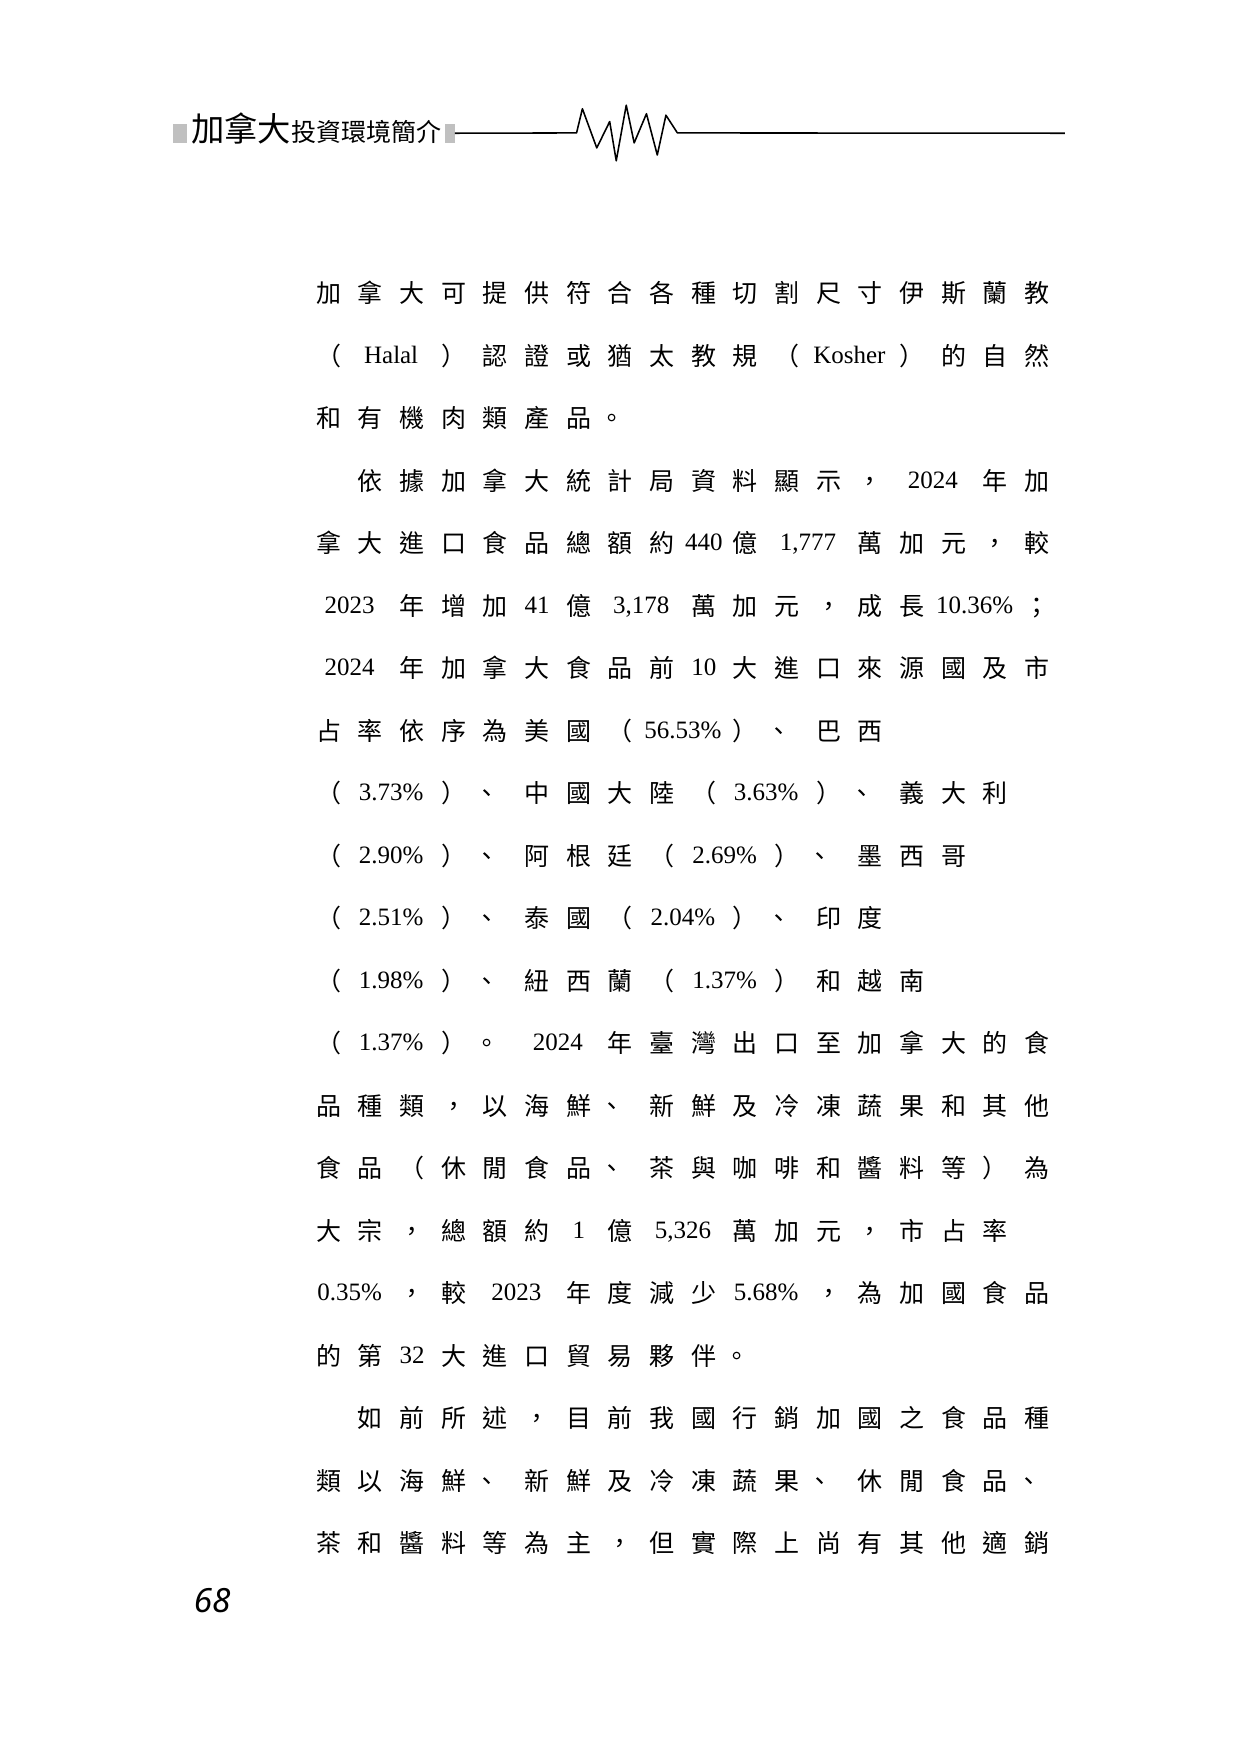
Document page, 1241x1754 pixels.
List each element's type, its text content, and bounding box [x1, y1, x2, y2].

text 加拿大可提供符合各種切割尺寸伊斯蘭教（Halal）認證或猶太教規（Kosher）的自然和有機肉類產品。 [281, 250, 1058, 438]
text 如前所述，目前我國行銷加國之食品種類以海鮮、新鮮及冷凍蔬果、休閒食品、茶和醬料等為主，但實際上尚有其他適銷 [281, 1375, 1058, 1563]
text 依據加拿大統計局資料顯示，2024年加拿大進口食品總額約440億1,777萬加元，較2023年增加41億3,178萬加元，成長10.36%；2024年加拿大食品前10大進口來源國及市占率依序為美國（56.53%）、巴西（3.73%）、中國大陸（3.63%）、義大利（2.90%）、阿根廷（2.69%）、墨西哥（2.51%）、泰國（2.04%）、印度（1.98%）、紐西蘭（1.37%）和越南（1.37%）。2024年臺灣出口至加拿大的食品種類，以海鮮、新鮮及冷凍蔬果和其他食品（休閒食品、茶與咖啡和醬料等）為大宗，總額約1億5,326萬加元，市占率0.35%，較2023年度減少5.68%，為加國食品的第32大進口貿易夥伴。 [281, 438, 1058, 1375]
